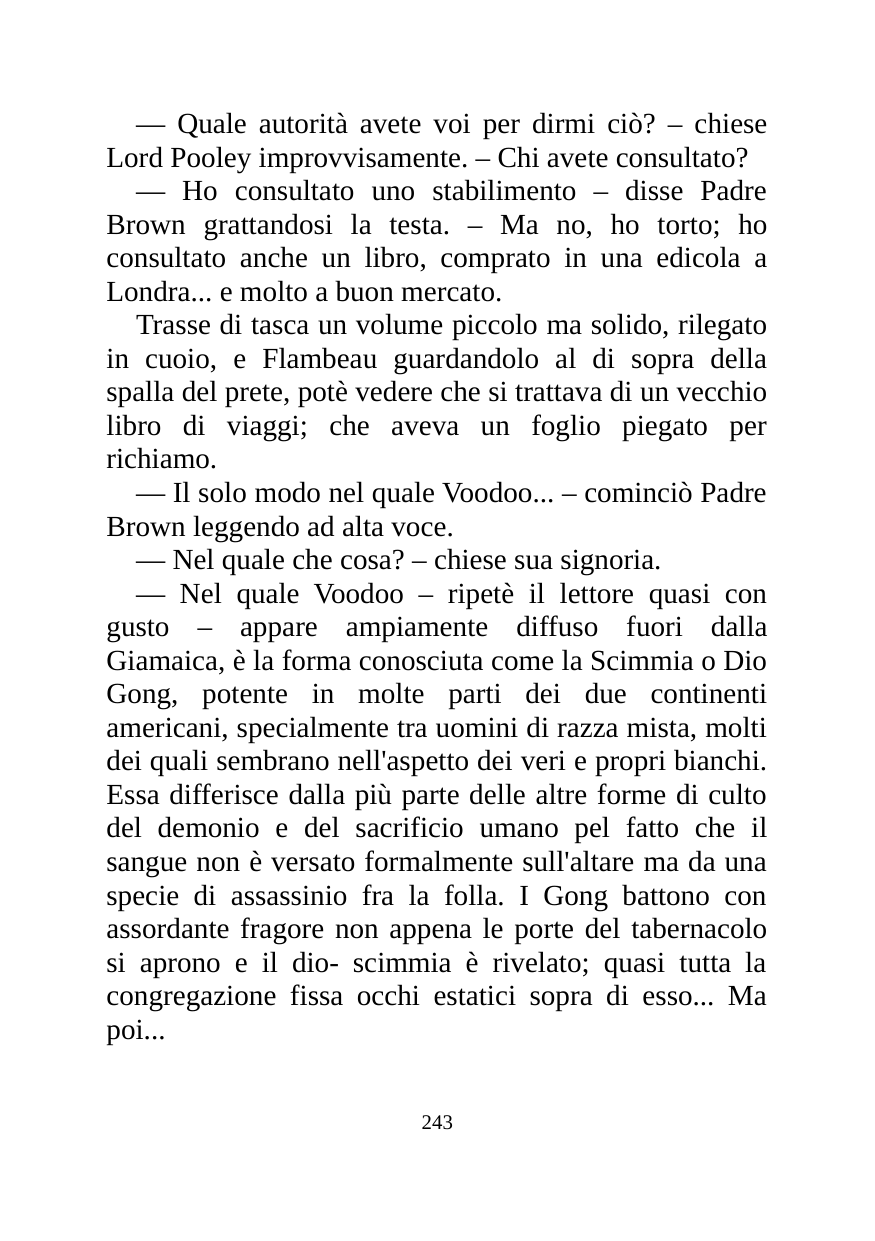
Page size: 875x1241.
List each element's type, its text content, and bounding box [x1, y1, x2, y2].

text — Nel quale che cosa? – chiese sua signoria. [106, 542, 768, 576]
text — Quale autorità avete voi per dirmi ciò? – chiese Lord Pooley improvvisamente. – Chi avete consultato? [106, 106, 768, 173]
text Trasse di tasca un volume piccolo ma solido, rilegato in cuoio, e Flambeau guardandolo al di sopra della spalla del prete, potè vedere che si trattava di un vecchio libro di viaggi; che aveva un foglio piegato per richiamo. [106, 307, 768, 475]
text — Ho consultato uno stabilimento – disse Padre Brown grattandosi la testa. – Ma no, ho torto; ho consultato anche un libro, comprato in una edicola a Londra... e molto a buon mercato. [106, 173, 768, 307]
text — Nel quale Voodoo – ripetè il lettore quasi con gusto – appare ampiamente diffuso fuori dalla Giamaica, è la forma conosciuta come la Scimmia o Dio Gong, potente in molte parti dei due continenti americani, specialmente tra uomini di razza mista, molti dei quali sembrano nell'aspetto dei veri e propri bianchi. Essa differisce dalla più parte delle altre forme di culto del demonio e del sacrificio umano pel fatto che il sangue non è versato formalmente sull'altare ma da una specie di assassinio fra la folla. I Gong battono con assordante fragore non appena le porte del tabernacolo si aprono e il dio- scimmia è rivelato; quasi tutta la congregazione fissa occhi estatici sopra di esso... Ma poi... [106, 576, 768, 1045]
text — Il solo modo nel quale Voodoo... – cominciò Padre Brown leggendo ad alta voce. [106, 475, 768, 542]
